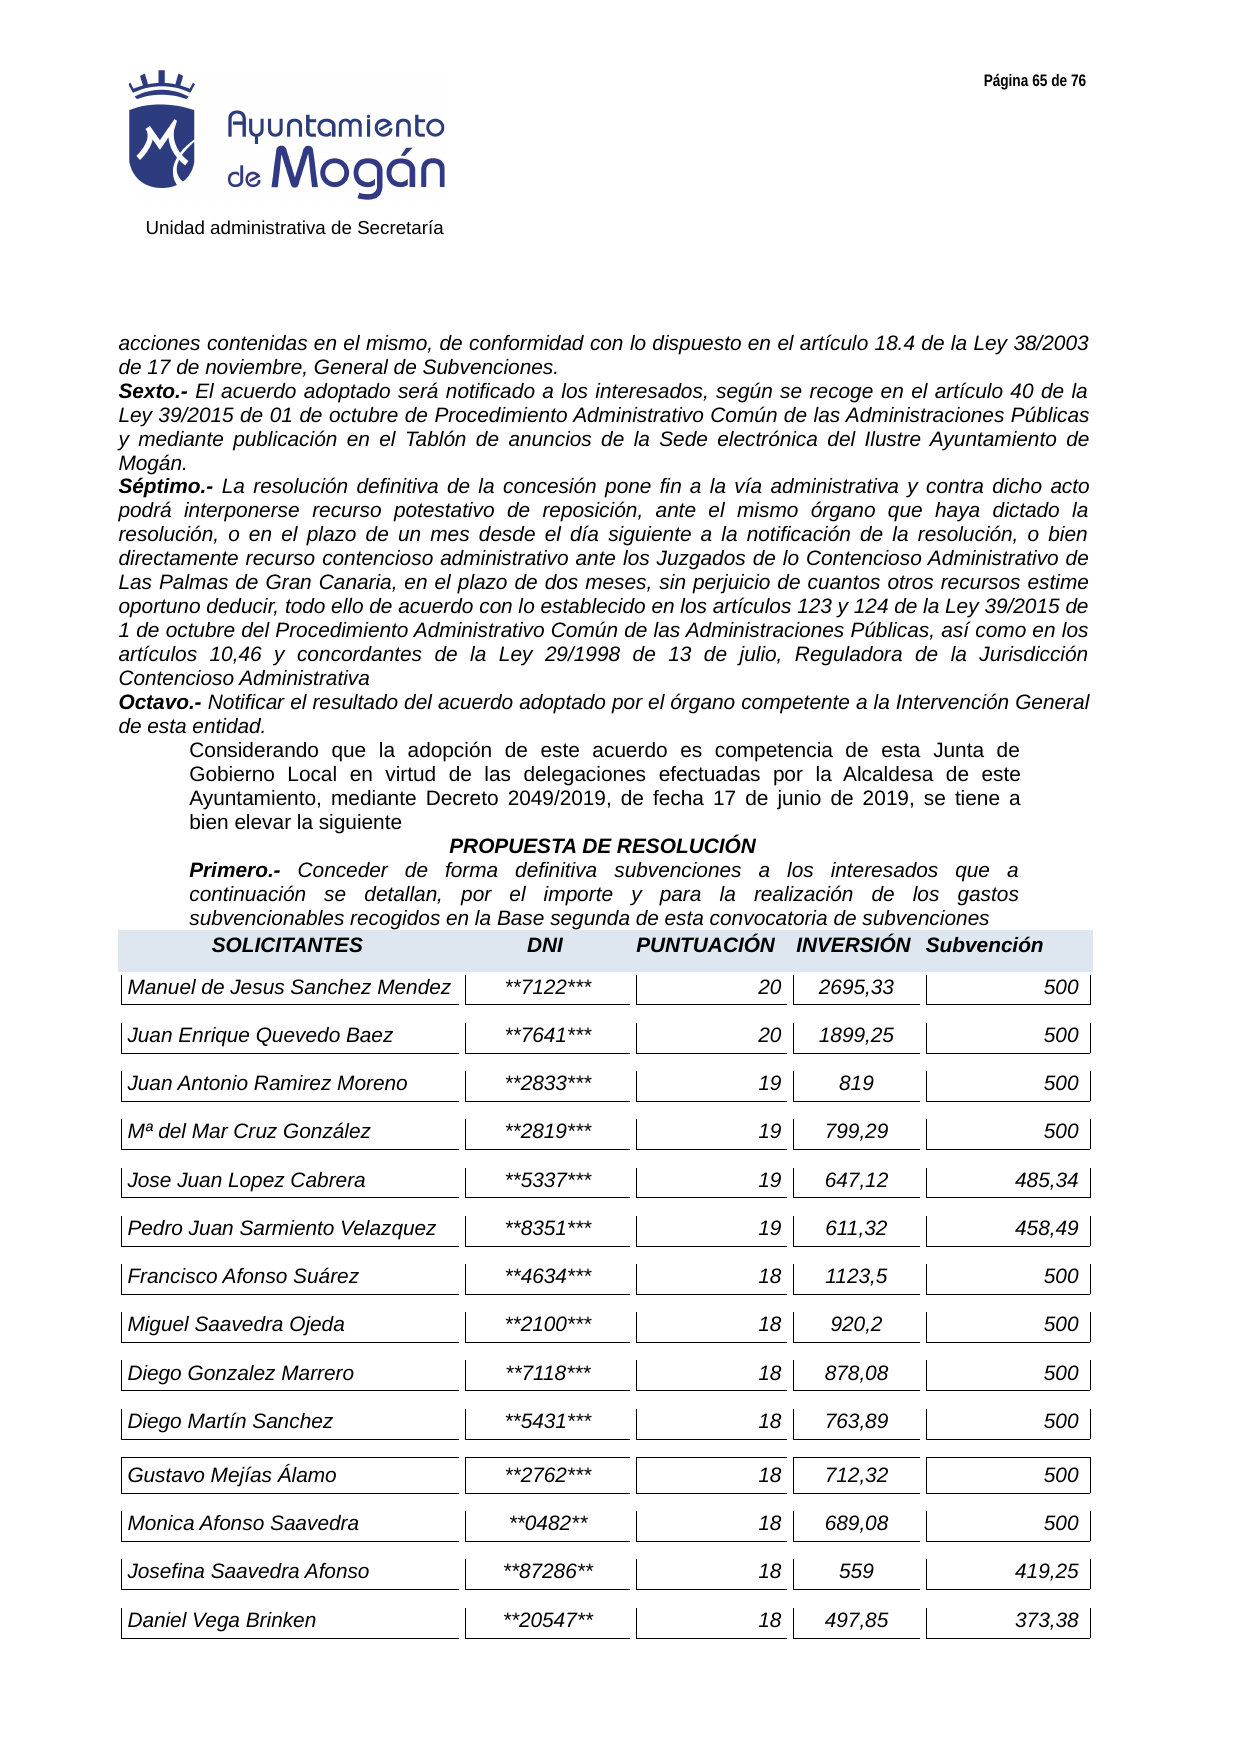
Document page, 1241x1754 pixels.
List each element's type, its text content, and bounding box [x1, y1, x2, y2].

text Considerando que la adopción de este acuerdo es competencia de esta Junta de Gobierno Local en virtud de las delegaciones efectuadas por la Alcaldesa de este Ayuntamiento, mediante Decreto 2049/2019, de fecha 17 de junio de 2019, se tiene a bien elevar la siguiente [189, 738, 1022, 834]
table_cell Daniel Vega Brinken [118, 1605, 462, 1653]
table_cell 485,34 [923, 1165, 1093, 1213]
table_cell 559 [790, 1556, 923, 1605]
table_cell 19 [633, 1068, 790, 1116]
text Octavo.- Notificar el resultado del acuerdo adoptado por el órgano competente a la Intervención General de esta entidad. [118, 690, 1092, 738]
table_cell Miguel Saavedra Ojeda [118, 1309, 462, 1357]
table_cell Francisco Afonso Suárez [118, 1261, 462, 1309]
table_cell 20 [633, 1020, 790, 1068]
table_header PUNTUACIÓN [633, 930, 790, 972]
table_cell Monica Afonso Saavedra [118, 1508, 462, 1556]
table_header DNI [462, 930, 633, 972]
table_cell 500 [923, 1020, 1093, 1068]
table_cell 689,08 [790, 1508, 923, 1556]
table_cell 497,85 [790, 1605, 923, 1653]
table_cell **20547** [462, 1605, 633, 1653]
table_cell **5431*** [462, 1406, 633, 1454]
table_cell 799,29 [790, 1116, 923, 1164]
table_cell 819 [790, 1068, 923, 1116]
table_cell 18 [633, 1309, 790, 1357]
table_cell 18 [633, 1261, 790, 1309]
table_header Subvención [923, 930, 1093, 972]
table_cell 611,32 [790, 1213, 923, 1261]
table_cell 1899,25 [790, 1020, 923, 1068]
table_cell 920,2 [790, 1309, 923, 1357]
text Primero.- Conceder de forma definitiva subvenciones a los interesados que a continuación se detallan, por el importe y para la realización de los gastos subvencionables recogidos en la Base segunda de esta convocatoria de subvenciones [189, 858, 1022, 929]
table_cell 20 [633, 972, 790, 1020]
text acciones contenidas en el mismo, de conformidad con lo dispuesto en el artículo 18.4 de la Ley 38/2003 de 17 de noviembre, General de Subvenciones. [118, 331, 1092, 378]
table_cell 18 [633, 1605, 790, 1653]
table_cell **5337*** [462, 1165, 633, 1213]
table_cell Gustavo Mejías Álamo [118, 1454, 462, 1508]
text PROPUESTA DE RESOLUCIÓN [118, 834, 1092, 858]
table_cell **2100*** [462, 1309, 633, 1357]
table_cell **8351*** [462, 1213, 633, 1261]
table_cell 1123,5 [790, 1261, 923, 1309]
table_cell 2695,33 [790, 972, 923, 1020]
table_cell Josefina Saavedra Afonso [118, 1556, 462, 1605]
table_cell 500 [923, 1068, 1093, 1116]
table_cell **2819*** [462, 1116, 633, 1164]
table_cell 18 [633, 1454, 790, 1508]
table_cell Mª del Mar Cruz González [118, 1116, 462, 1164]
table_cell 18 [633, 1406, 790, 1454]
table_cell 500 [923, 1309, 1093, 1357]
table_cell Juan Enrique Quevedo Baez [118, 1020, 462, 1068]
table_cell 500 [923, 1454, 1093, 1508]
table_cell Manuel de Jesus Sanchez Mendez [118, 972, 462, 1020]
table_cell **7118*** [462, 1358, 633, 1406]
table_cell 878,08 [790, 1358, 923, 1406]
table_cell 712,32 [790, 1454, 923, 1508]
table_cell Pedro Juan Sarmiento Velazquez [118, 1213, 462, 1261]
table_cell 647,12 [790, 1165, 923, 1213]
table_cell 18 [633, 1358, 790, 1406]
table_cell **7122*** [462, 972, 633, 1020]
table_cell 500 [923, 972, 1093, 1020]
table_cell 19 [633, 1213, 790, 1261]
table_cell 458,49 [923, 1213, 1093, 1261]
table_cell **4634*** [462, 1261, 633, 1309]
table_cell Diego Gonzalez Marrero [118, 1358, 462, 1406]
table_cell **0482** [462, 1508, 633, 1556]
table_cell **87286** [462, 1556, 633, 1605]
table_cell 500 [923, 1358, 1093, 1406]
table_cell **2833*** [462, 1068, 633, 1116]
table_header SOLICITANTES [118, 930, 462, 972]
table_cell 500 [923, 1508, 1093, 1556]
table_cell 19 [633, 1116, 790, 1164]
table_cell 419,25 [923, 1556, 1093, 1605]
table_cell 763,89 [790, 1406, 923, 1454]
table_cell Jose Juan Lopez Cabrera [118, 1165, 462, 1213]
text Séptimo.- La resolución definitiva de la concesión pone fin a la vía administrativa y contra dicho acto podrá interponerse recurso potestativo de reposición, ante el mismo órgano que haya dictado la resolución, o en el plazo de un mes desde el día siguiente a la notificación de la resolución, o bien directamente recurso contencioso administrativo ante los Juzgados de lo Contencioso Administrativo de Las Palmas de Gran Canaria, en el plazo de dos meses, sin perjuicio de cuantos otros recursos estime oportuno deducir, todo ello de acuerdo con lo establecido en los artículos 123 y 124 de la Ley 39/2015 de 1 de octubre del Procedimiento Administrativo Común de las Administraciones Públicas, así como en los artículos 10,46 y concordantes de la Ley 29/1998 de 13 de julio, Reguladora de la Jurisdicción Contencioso Administrativa [118, 474, 1092, 690]
table_cell Diego Martín Sanchez [118, 1406, 462, 1454]
table_header INVERSIÓN [790, 930, 923, 972]
table_cell 373,38 [923, 1605, 1093, 1653]
picture [128, 70, 445, 206]
table_cell **2762*** [462, 1454, 633, 1508]
table_cell 500 [923, 1406, 1093, 1454]
text Sexto.- El acuerdo adoptado será notificado a los interesados, según se recoge en el artículo 40 de la Ley 39/2015 de 01 de octubre de Procedimiento Administrativo Común de las Administraciones Públicas y mediante publicación en el Tablón de anuncios de la Sede electrónica del Ilustre Ayuntamiento de Mogán. [118, 378, 1092, 474]
table_cell 19 [633, 1165, 790, 1213]
table_cell 500 [923, 1261, 1093, 1309]
table_cell **7641*** [462, 1020, 633, 1068]
table_cell 500 [923, 1116, 1093, 1164]
table_cell 18 [633, 1508, 790, 1556]
table_cell 18 [633, 1556, 790, 1605]
table_cell Juan Antonio Ramirez Moreno [118, 1068, 462, 1116]
